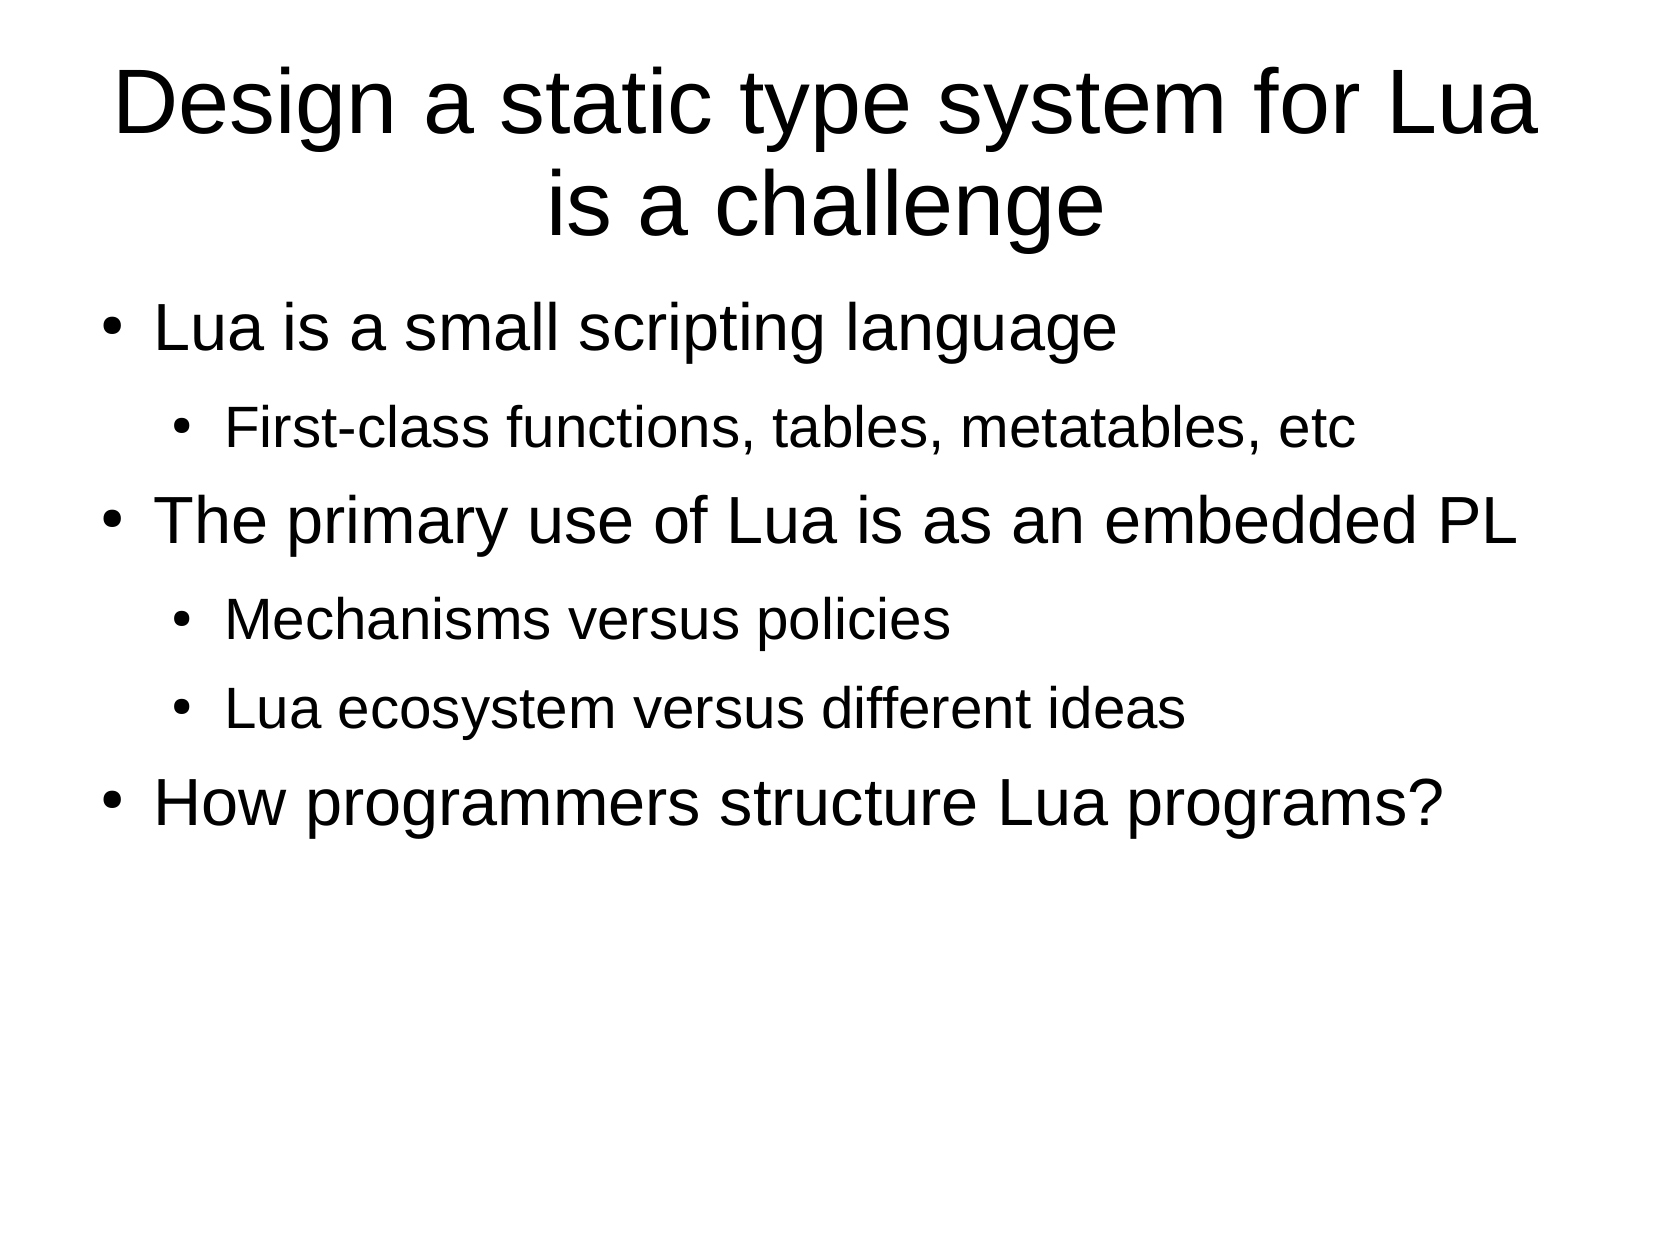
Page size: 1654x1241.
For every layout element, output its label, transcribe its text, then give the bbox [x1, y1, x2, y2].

list Lua is a small scripting language First-class functions, tables, metatables, etc The primary use of Lua is as an embedded PL Mechanisms versus policies Lua ecosystem versus different ideas How programmers structure Lua programs? [82, 290, 1571, 1109]
title Design a static type system for Lua is a challenge [82, 49, 1571, 257]
